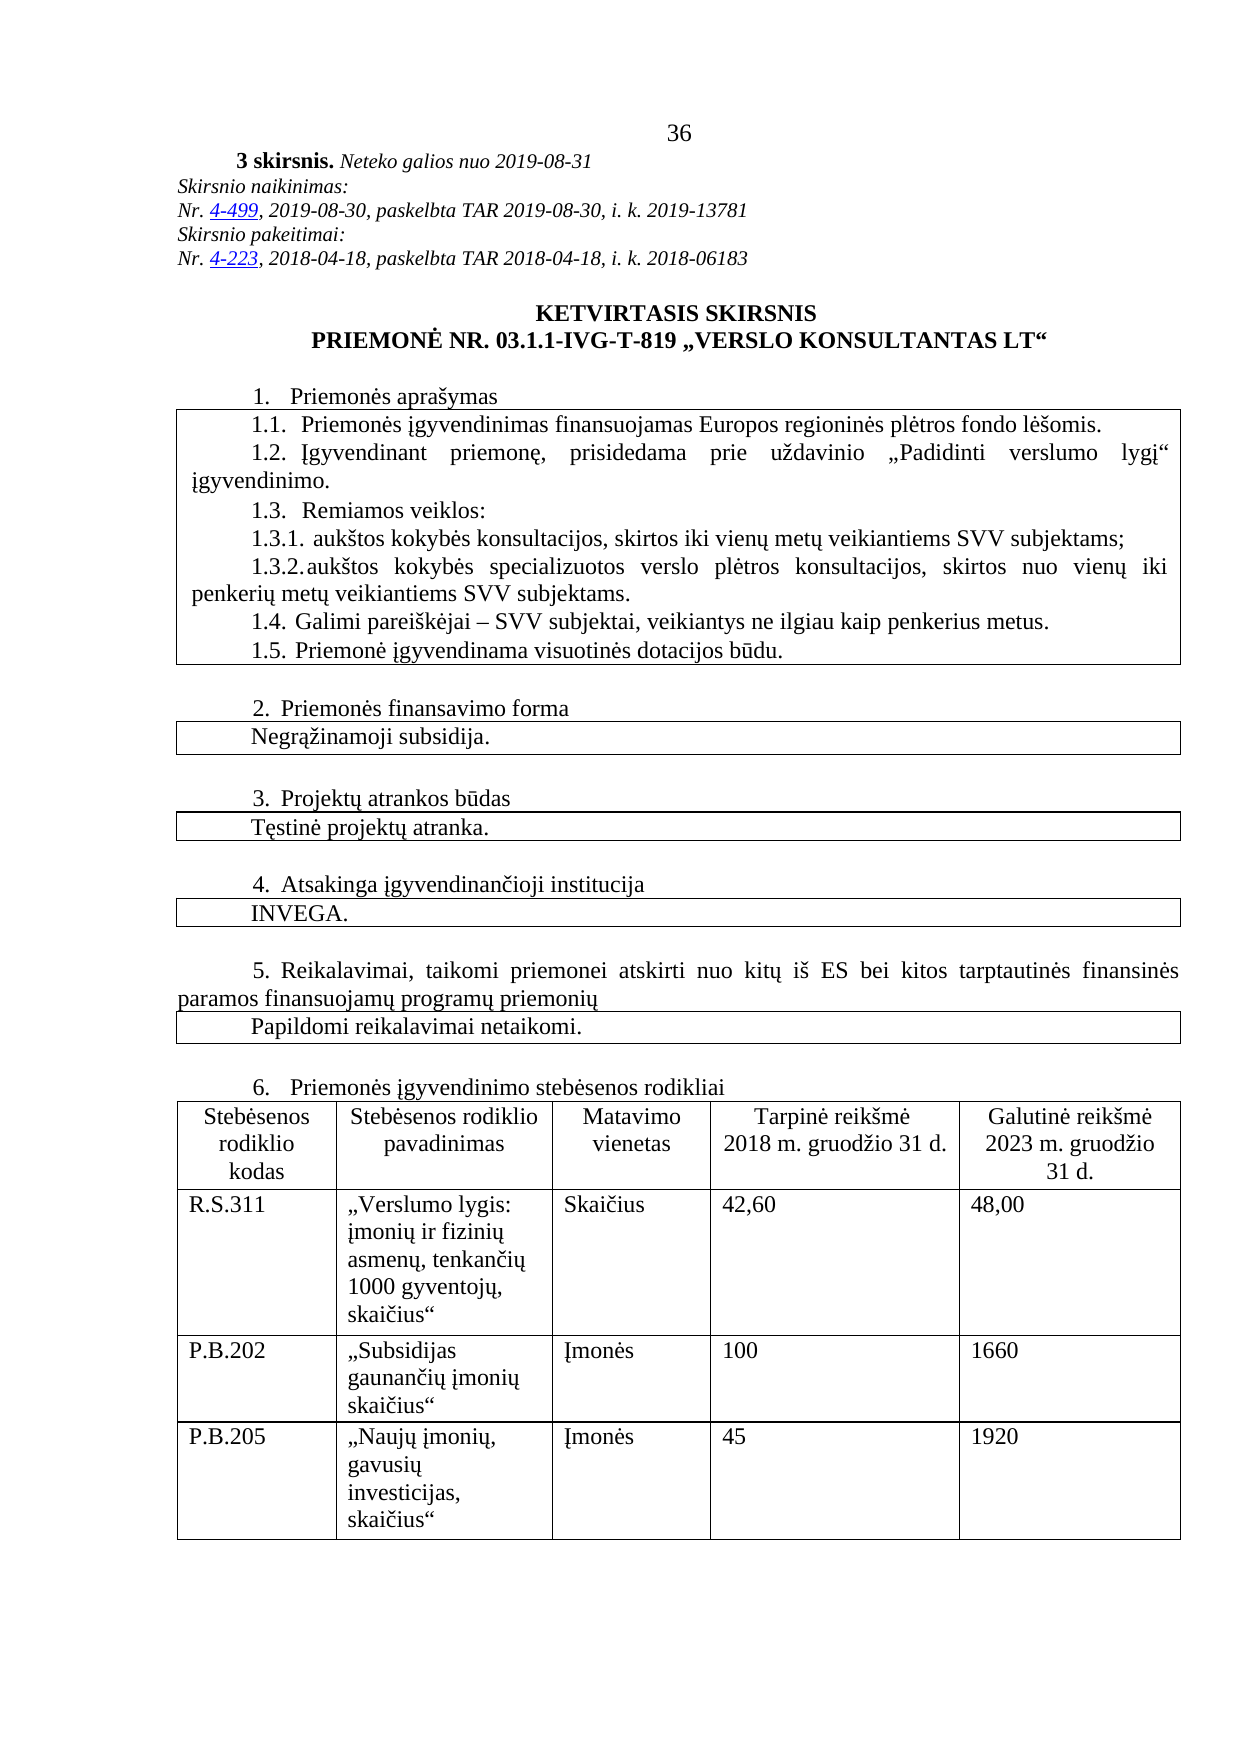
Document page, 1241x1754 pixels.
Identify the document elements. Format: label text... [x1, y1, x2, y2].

table_cell R.S.311 [178, 1190, 336, 1334]
text 4. Atsakinga įgyvendinančioji institucija [252, 870, 1181, 897]
table_header Stebėsenos rodiklio pavadinimas [337, 1102, 552, 1188]
table_cell 100 [711, 1336, 959, 1421]
text Nr. 4-223, 2018-04-18, paskelbta TAR 2018-04-18, i. k. 2018-06183 [177, 246, 1181, 270]
table_cell 48,00 [960, 1190, 1180, 1334]
table_header INVEGA. [177, 899, 1180, 926]
text PRIEMONĖ NR. 03.1.1-IVG-T-819 „VERSLO KONSULTANTAS LT“ [177, 327, 1181, 354]
table_cell 1.3. Remiamos veiklos: 1.3.1. aukštos kokybės konsultacijos, skirtos iki vienų metų veikiantiems SVV subjektams; 1.3.2. aukštos kokybės specializuotos verslo plėtros konsultacijos, skirtos nuo vienų iki penkerių metų veikiantiems SVV subjektams. [177, 496, 1180, 607]
table_header Negrąžinamoji subsidija. [177, 722, 1180, 754]
table_header Stebėsenos rodiklio kodas [178, 1102, 336, 1188]
table_cell „Verslumo lygis: įmonių ir fizinių asmenų, tenkančių 1000 gyventojų, skaičius“ [337, 1190, 552, 1334]
table_cell Įmonės [553, 1336, 710, 1421]
table_header Papildomi reikalavimai netaikomi. [177, 1012, 1180, 1043]
table_cell 1.5. Priemonė įgyvendinama visuotinės dotacijos būdu. [177, 636, 1180, 664]
text Skirsnio naikinimas: [177, 174, 1181, 198]
table_header 1.1. Priemonės įgyvendinimas finansuojamas Europos regioninės plėtros fondo lėšomis. 1.2. Įgyvendinant priemonę, prisidedama prie uždavinio „Padidinti verslumo lygį“ įgyvendinimo. [177, 410, 1180, 496]
table_cell „Subsidijas gaunančių įmonių skaičius“ [337, 1336, 552, 1421]
table_cell Skaičius [553, 1190, 710, 1334]
table_cell Įmonės [553, 1423, 710, 1539]
table_cell 1.4. Galimi pareiškėjai – SVV subjektai, veikiantys ne ilgiau kaip penkerius metus. [177, 607, 1180, 636]
text 6. Priemonės įgyvendinimo stebėsenos rodikliai [252, 1073, 1181, 1101]
text 2. Priemonės finansavimo forma [252, 694, 1181, 721]
text 3 skirsnis. Neteko galios nuo 2019-08-31 [177, 148, 1181, 174]
table_header Tęstinė projektų atranka. [177, 813, 1180, 840]
text KETVIRTASIS SKIRSNIS [177, 299, 1181, 327]
table_cell P.B.205 [178, 1423, 336, 1539]
table_header Galutinė reikšmė 2023 m. gruodžio 31 d. [960, 1102, 1180, 1188]
table_cell P.B.202 [178, 1336, 336, 1421]
table_header Matavimo vienetas [553, 1102, 710, 1188]
text Nr. 4-499, 2019-08-30, paskelbta TAR 2019-08-30, i. k. 2019-13781 [177, 198, 1181, 222]
text 1. Priemonės aprašymas [252, 382, 1181, 409]
text Skirsnio pakeitimai: [177, 222, 1181, 246]
table_cell „Naujų įmonių, gavusių investicijas, skaičius“ [337, 1423, 552, 1539]
table_cell 1660 [960, 1336, 1180, 1421]
table_cell 1920 [960, 1423, 1180, 1539]
table_cell 42,60 [711, 1190, 959, 1334]
text 5. Reikalavimai, taikomi priemonei atskirti nuo kitų iš ES bei kitos tarptautinės finansinės paramos finansuojamų programų priemonių [177, 956, 1181, 1011]
table_header Tarpinė reikšmė 2018 m. gruodžio 31 d. [711, 1102, 959, 1188]
text 3. Projektų atrankos būdas [252, 784, 1181, 811]
table_cell 45 [711, 1423, 959, 1539]
